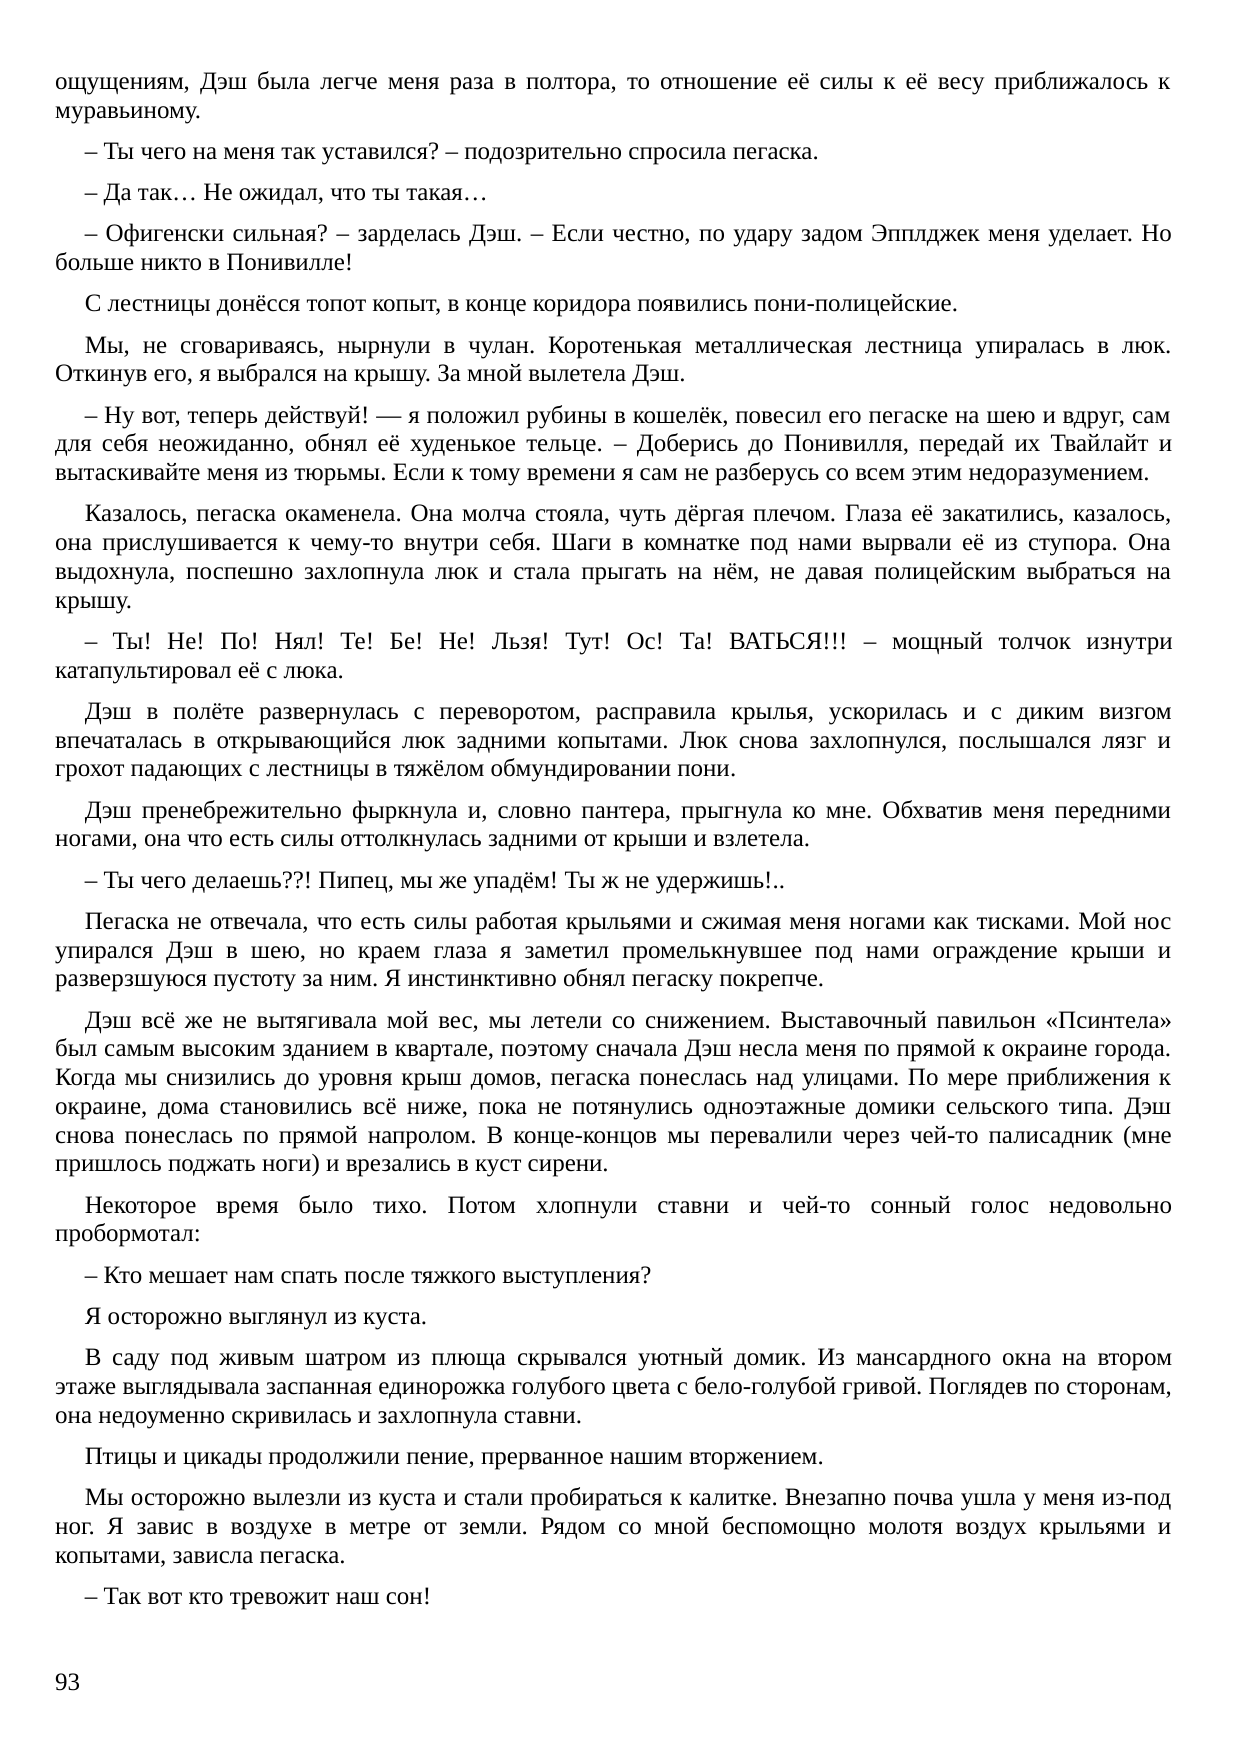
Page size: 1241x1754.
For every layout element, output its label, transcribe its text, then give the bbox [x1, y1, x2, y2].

text Некоторое время было тихо. Потом хлопнули ставни и чей-то сонный голос недовольно пробормотал: [55, 1190, 1173, 1247]
text Мы осторожно вылезли из куста и стали пробираться к калитке. Внезапно почва ушла у меня из-под ног. Я завис в воздухе в метре от земли. Рядом со мной беспомощно молотя воздух крыльями и копытами, зависла пегаска. [55, 1482, 1173, 1568]
text – Ты чего на меня так уставился? – подозрительно спросила пегаска. [55, 136, 1173, 165]
text Дэш пренебрежительно фыркнула и, словно пантера, прыгнула ко мне. Обхватив меня передними ногами, она что есть силы оттолкнулась задними от крыши и взлетела. [55, 795, 1173, 852]
text – Кто мешает нам спать после тяжкого выступления? [55, 1260, 1173, 1288]
text С лестницы донёсся топот копыт, в конце коридора появились пони-полицейские. [55, 288, 1173, 317]
text Птицы и цикады продолжили пение, прерванное нашим вторжением. [55, 1441, 1173, 1470]
text В саду под живым шатром из плюща скрывался уютный домик. Из мансардного окна на втором этаже выглядывала заспанная единорожка голубого цвета с бело-голубой гривой. Поглядев по сторонам, она недоуменно скривилась и захлопнула ставни. [55, 1342, 1173, 1428]
text – Ты чего делаешь??! Пипец, мы же упадём! Ты ж не удержишь!.. [55, 865, 1173, 893]
text Казалось, пегаска окаменела. Она молча стояла, чуть дёргая плечом. Глаза её закатились, казалось, она прислушивается к чему-то внутри себя. Шаги в комнатке под нами вырвали её из ступора. Она выдохнула, поспешно захлопнула люк и стала прыгать на нём, не давая полицейским выбраться на крышу. [55, 498, 1173, 613]
text Дэш в полёте развернулась с переворотом, расправила крылья, ускорилась и с диким визгом впечаталась в открывающийся люк задними копытами. Люк снова захлопнулся, послышался лязг и грохот падающих с лестницы в тяжёлом обмундировании пони. [55, 696, 1173, 782]
text Мы, не сговариваясь, нырнули в чулан. Коротенькая металлическая лестница упиралась в люк. Откинув его, я выбрался на крышу. За мной вылетела Дэш. [55, 330, 1173, 387]
text ощущениям, Дэш была легче меня раза в полтора, то отношение её силы к её весу приближалось к муравьиному. [55, 66, 1173, 123]
text Дэш всё же не вытягивала мой вес, мы летели со снижением. Выставочный павильон «Псинтела» был самым высоким зданием в квартале, поэтому сначала Дэш несла меня по прямой к окраине города. Когда мы снизились до уровня крыш домов, пегаска понеслась над улицами. По мере приближения к окраине, дома становились всё ниже, пока не потянулись одноэтажные домики сельского типа. Дэш снова понеслась по прямой напролом. В конце-концов мы перевалили через чей-то палисадник (мне пришлось поджать ноги) и врезались в куст сирени. [55, 1005, 1173, 1177]
text – Да так… Не ожидал, что ты такая… [55, 177, 1173, 206]
text – Офигенски сильная? – зарделась Дэш. – Если честно, по удару задом Эпплджек меня уделает. Но больше никто в Понивилле! [55, 218, 1173, 276]
text – Ты! Не! По! Нял! Те! Бе! Не! Льзя! Тут! Ос! Та! ВАТЬСЯ!!! – мощный толчок изнутри катапультировал её с люка. [55, 626, 1173, 683]
text – Так вот кто тревожит наш сон! [55, 1581, 1173, 1610]
text – Ну вот, теперь действуй! — я положил рубины в кошелёк, повесил его пегаске на шею и вдруг, сам для себя неожиданно, обнял её худенькое тельце. – Доберись до Понивилля, передай их Твайлайт и вытаскивайте меня из тюрьмы. Если к тому времени я сам не разберусь со всем этим недоразумением. [55, 400, 1173, 486]
text Пегаска не отвечала, что есть силы работая крыльями и сжимая меня ногами как тисками. Мой нос упирался Дэш в шею, но краем глаза я заметил промелькнувшее под нами ограждение крыши и разверзшуюся пустоту за ним. Я инстинктивно обнял пегаску покрепче. [55, 906, 1173, 992]
text Я осторожно выглянул из куста. [55, 1301, 1173, 1330]
